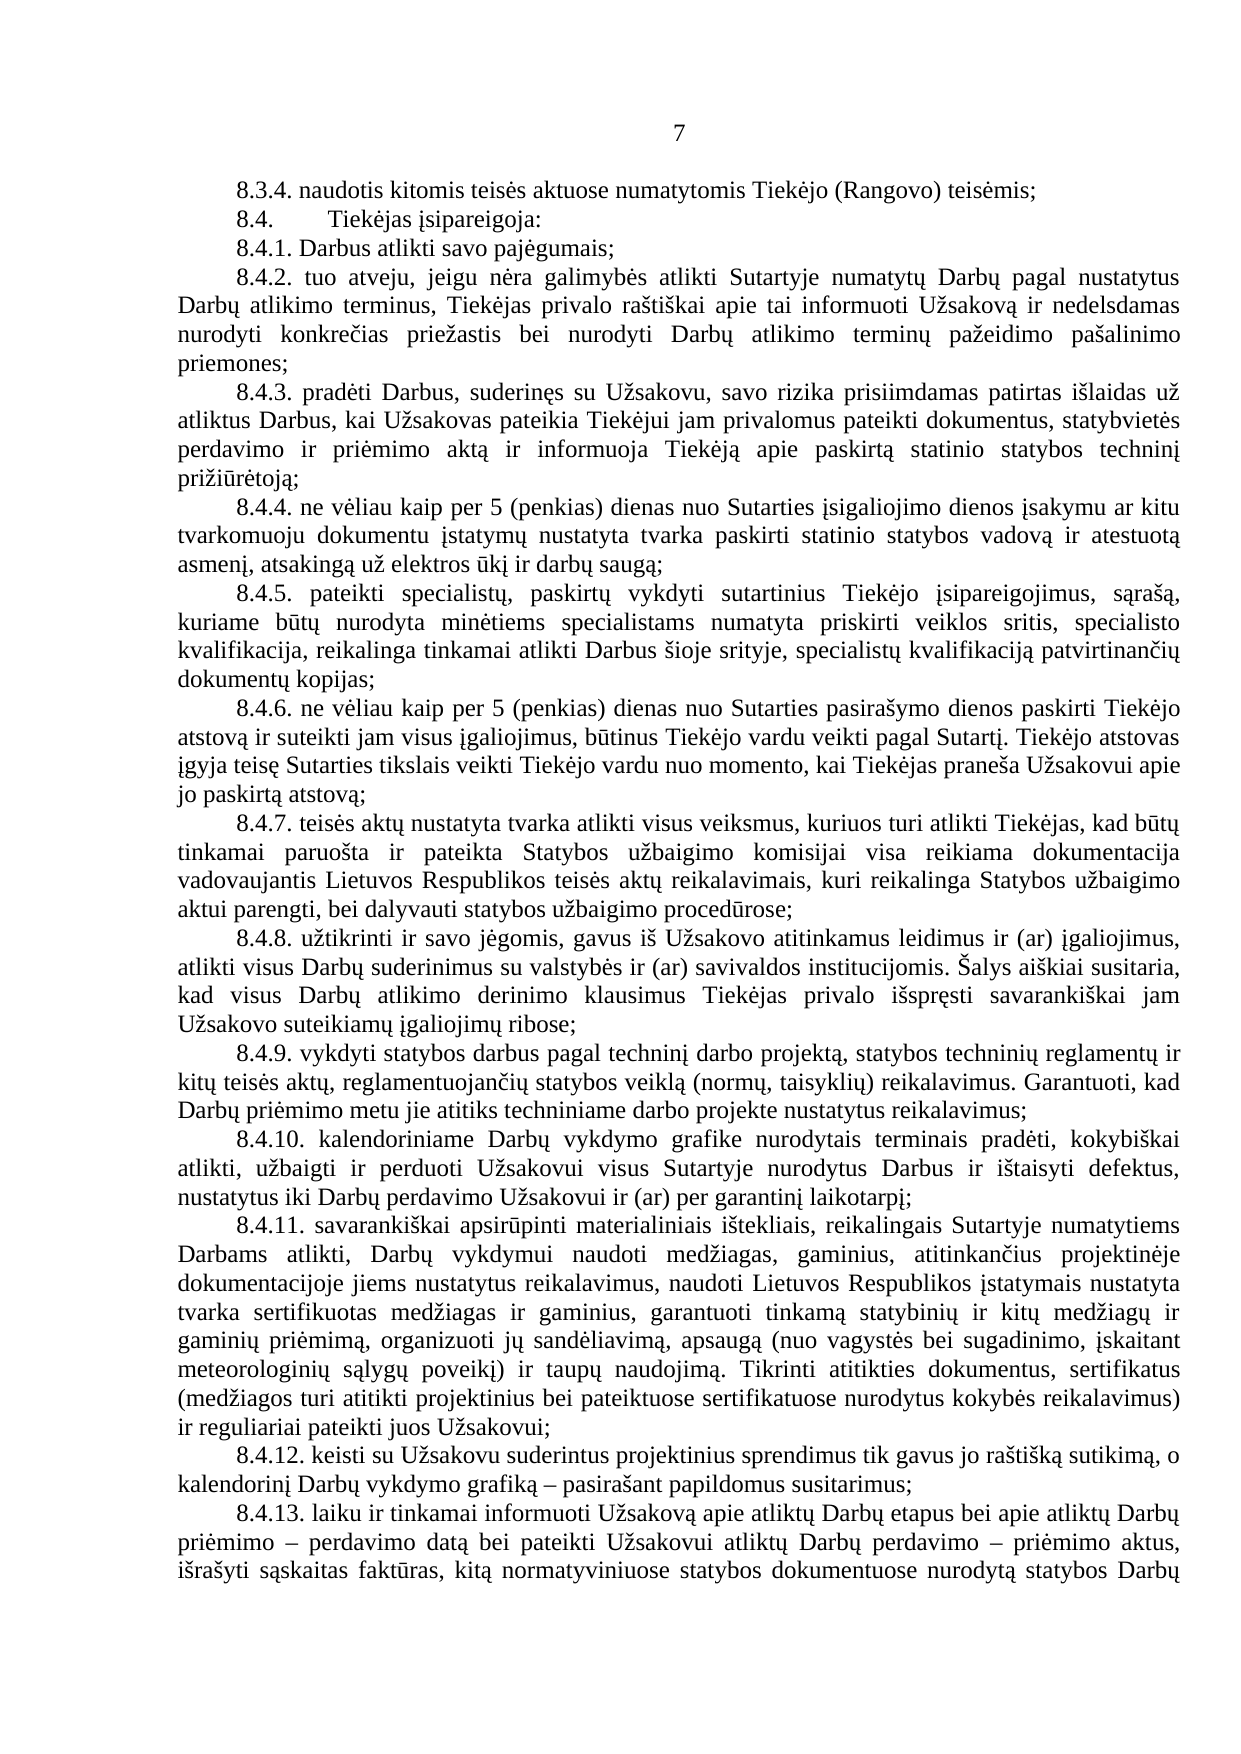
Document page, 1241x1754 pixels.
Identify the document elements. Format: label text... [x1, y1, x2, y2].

text 8.3.4. naudotis kitomis teisės aktuose numatytomis Tiekėjo (Rangovo) teisėmis; [236, 176, 1181, 204]
text 8.4.8. užtikrinti ir savo jėgomis, gavus iš Užsakovo atitinkamus leidimus ir (ar) įgaliojimus, atlikti visus Darbų suderinimus su valstybės ir (ar) savivaldos institucijomis. Šalys aiškiai susitaria, kad visus Darbų atlikimo derinimo klausimus Tiekėjas privalo išspręsti savarankiškai jam Užsakovo suteikiamų įgaliojimų ribose; [177, 923, 1181, 1038]
text 8.4.12. keisti su Užsakovu suderintus projektinius sprendimus tik gavus jo raštišką sutikimą, o kalendorinį Darbų vykdymo grafiką – pasirašant papildomus susitarimus; [177, 1441, 1181, 1498]
text 8.4.1. Darbus atlikti savo pajėgumais; [236, 233, 1181, 262]
text 8.4.6. ne vėliau kaip per 5 (penkias) dienas nuo Sutarties pasirašymo dienos paskirti Tiekėjo atstovą ir suteikti jam visus įgaliojimus, būtinus Tiekėjo vardu veikti pagal Sutartį. Tiekėjo atstovas įgyja teisę Sutarties tikslais veikti Tiekėjo vardu nuo momento, kai Tiekėjas praneša Užsakovui apie jo paskirtą atstovą; [177, 693, 1181, 808]
text 8.4.11. savarankiškai apsirūpinti materialiniais ištekliais, reikalingais Sutartyje numatytiems Darbams atlikti, Darbų vykdymui naudoti medžiagas, gaminius, atitinkančius projektinėje dokumentacijoje jiems nustatytus reikalavimus, naudoti Lietuvos Respublikos įstatymais nustatyta tvarka sertifikuotas medžiagas ir gaminius, garantuoti tinkamą statybinių ir kitų medžiagų ir gaminių priėmimą, organizuoti jų sandėliavimą, apsaugą (nuo vagystės bei sugadinimo, įskaitant meteorologinių sąlygų poveikį) ir taupų naudojimą. Tikrinti atitikties dokumentus, sertifikatus (medžiagos turi atitikti projektinius bei pateiktuose sertifikatuose nurodytus kokybės reikalavimus) ir reguliariai pateikti juos Užsakovui; [177, 1211, 1181, 1441]
text 8.4.3. pradėti Darbus, suderinęs su Užsakovu, savo rizika prisiimdamas patirtas išlaidas už atliktus Darbus, kai Užsakovas pateikia Tiekėjui jam privalomus pateikti dokumentus, statybvietės perdavimo ir priėmimo aktą ir informuoja Tiekėją apie paskirtą statinio statybos techninį prižiūrėtoją; [177, 377, 1181, 492]
text 8.4.5. pateikti specialistų, paskirtų vykdyti sutartinius Tiekėjo įsipareigojimus, sąrašą, kuriame būtų nurodyta minėtiems specialistams numatyta priskirti veiklos sritis, specialisto kvalifikacija, reikalinga tinkamai atlikti Darbus šioje srityje, specialistų kvalifikaciją patvirtinančių dokumentų kopijas; [177, 578, 1181, 693]
text 8.4.4. ne vėliau kaip per 5 (penkias) dienas nuo Sutarties įsigaliojimo dienos įsakymu ar kitu tvarkomuoju dokumentu įstatymų nustatyta tvarka paskirti statinio statybos vadovą ir atestuotą asmenį, atsakingą už elektros ūkį ir darbų saugą; [177, 492, 1181, 578]
text 8.4.10. kalendoriniame Darbų vykdymo grafike nurodytais terminais pradėti, kokybiškai atlikti, užbaigti ir perduoti Užsakovui visus Sutartyje nurodytus Darbus ir ištaisyti defektus, nustatytus iki Darbų perdavimo Užsakovui ir (ar) per garantinį laikotarpį; [177, 1124, 1181, 1211]
text 8.4.7. teisės aktų nustatyta tvarka atlikti visus veiksmus, kuriuos turi atlikti Tiekėjas, kad būtų tinkamai paruošta ir pateikta Statybos užbaigimo komisijai visa reikiama dokumentacija vadovaujantis Lietuvos Respublikos teisės aktų reikalavimais, kuri reikalinga Statybos užbaigimo aktui parengti, bei dalyvauti statybos užbaigimo procedūrose; [177, 808, 1181, 923]
text 8.4.2. tuo atveju, jeigu nėra galimybės atlikti Sutartyje numatytų Darbų pagal nustatytus Darbų atlikimo terminus, Tiekėjas privalo raštiškai apie tai informuoti Užsakovą ir nedelsdamas nurodyti konkrečias priežastis bei nurodyti Darbų atlikimo terminų pažeidimo pašalinimo priemones; [177, 262, 1181, 377]
text 8.4.13. laiku ir tinkamai informuoti Užsakovą apie atliktų Darbų etapus bei apie atliktų Darbų priėmimo – perdavimo datą bei pateikti Užsakovui atliktų Darbų perdavimo – priėmimo aktus, išrašyti sąskaitas faktūras, kitą normatyviniuose statybos dokumentuose nurodytą statybos Darbų [177, 1498, 1181, 1584]
text 8.4. Tiekėjas įsipareigoja: [177, 204, 1181, 233]
text 8.4.9. vykdyti statybos darbus pagal techninį darbo projektą, statybos techninių reglamentų ir kitų teisės aktų, reglamentuojančių statybos veiklą (normų, taisyklių) reikalavimus. Garantuoti, kad Darbų priėmimo metu jie atitiks techniniame darbo projekte nustatytus reikalavimus; [177, 1038, 1181, 1124]
